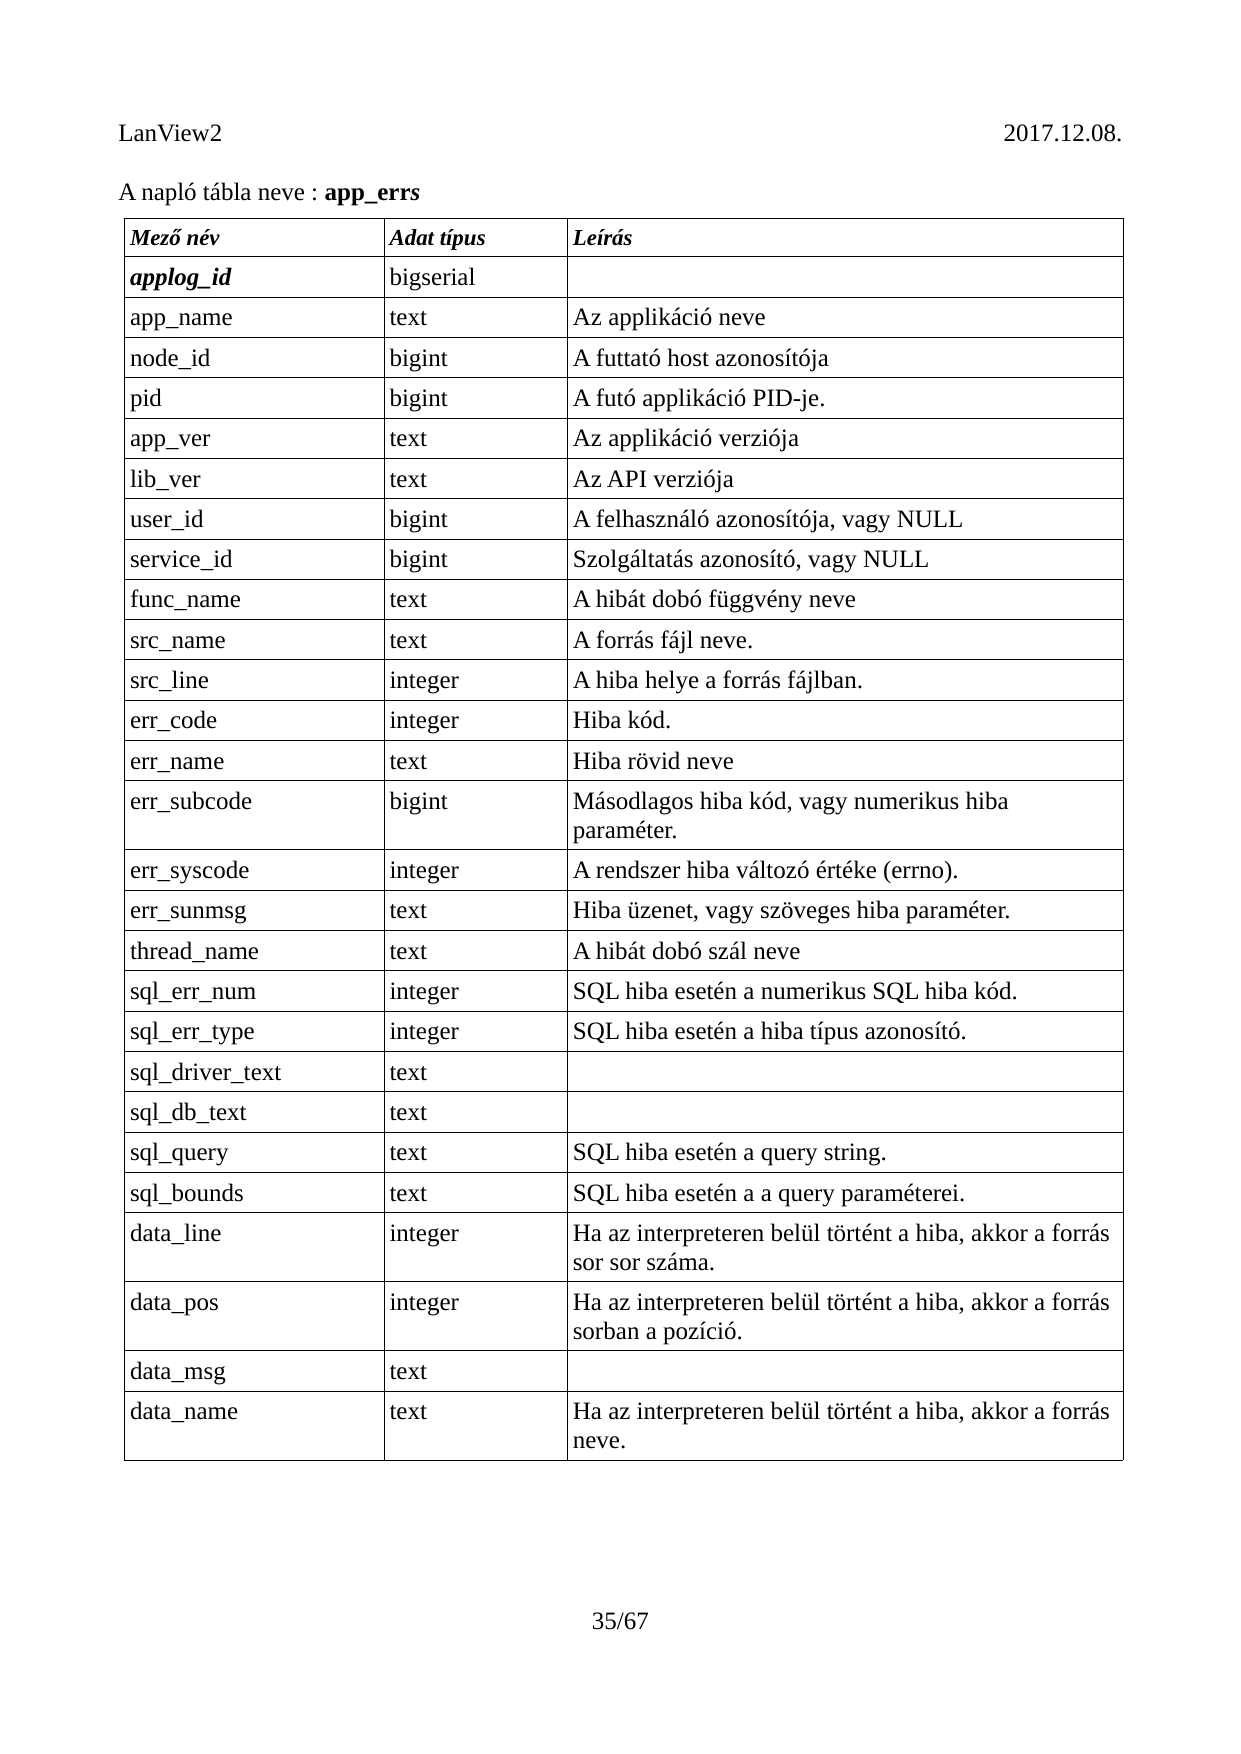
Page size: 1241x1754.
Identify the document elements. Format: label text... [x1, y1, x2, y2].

table_cell err_syscode [125, 850, 384, 890]
table_cell A rendszer hiba változó értéke (errno). [568, 850, 1123, 890]
text A napló tábla neve : app_errs [118, 177, 1122, 206]
table_cell [568, 257, 1123, 297]
table_cell Hiba kód. [568, 701, 1123, 740]
table_cell text [385, 741, 567, 780]
table_cell [568, 1092, 1123, 1132]
table_cell data_msg [125, 1351, 384, 1391]
table_cell text [385, 620, 567, 659]
table_cell A futtató host azonosítója [568, 338, 1123, 377]
table_cell text [385, 1133, 567, 1172]
table_cell data_pos [125, 1282, 384, 1350]
table_cell SQL hiba esetén a hiba típus azonosító. [568, 1012, 1123, 1051]
table_cell text [385, 1392, 567, 1460]
table_cell Ha az interpreteren belül történt a hiba, akkor a forrás neve. [568, 1392, 1123, 1460]
table_cell [568, 1351, 1123, 1391]
table_cell text [385, 1052, 567, 1091]
table_cell text [385, 1092, 567, 1132]
table_cell A hibát dobó függvény neve [568, 580, 1123, 619]
table_cell lib_ver [125, 459, 384, 498]
table_cell bigint [385, 499, 567, 538]
table_cell func_name [125, 580, 384, 619]
table_cell err_name [125, 741, 384, 780]
table_cell Ha az interpreteren belül történt a hiba, akkor a forrás sorban a pozíció. [568, 1282, 1123, 1350]
table_cell Másodlagos hiba kód, vagy numerikus hiba paraméter. [568, 781, 1123, 849]
table_cell applog_id [125, 257, 384, 297]
table_cell text [385, 931, 567, 970]
table_cell bigint [385, 338, 567, 377]
table_cell A futó applikáció PID-je. [568, 378, 1123, 417]
table_cell integer [385, 660, 567, 700]
table_cell text [385, 580, 567, 619]
table_cell Az applikáció neve [568, 298, 1123, 337]
table_cell sql_bounds [125, 1173, 384, 1212]
table_cell Szolgáltatás azonosító, vagy NULL [568, 540, 1123, 579]
table_cell bigint [385, 540, 567, 579]
table_cell Hiba rövid neve [568, 741, 1123, 780]
table_cell SQL hiba esetén a numerikus SQL hiba kód. [568, 971, 1123, 1011]
table_cell node_id [125, 338, 384, 377]
table_cell err_sunmsg [125, 891, 384, 930]
table_cell src_line [125, 660, 384, 700]
table_header Mező név [125, 219, 384, 256]
table_cell sql_driver_text [125, 1052, 384, 1091]
table_cell pid [125, 378, 384, 417]
table_cell service_id [125, 540, 384, 579]
table_cell A hibát dobó szál neve [568, 931, 1123, 970]
table_cell A felhasználó azonosítója, vagy NULL [568, 499, 1123, 538]
table_cell text [385, 459, 567, 498]
table_cell integer [385, 1213, 567, 1281]
table_cell text [385, 891, 567, 930]
table_cell app_ver [125, 419, 384, 458]
table_cell text [385, 1173, 567, 1212]
table_cell src_name [125, 620, 384, 659]
table_cell integer [385, 1012, 567, 1051]
table_cell bigint [385, 781, 567, 849]
table_cell text [385, 419, 567, 458]
table_header Leírás [568, 219, 1123, 256]
table_cell bigint [385, 378, 567, 417]
table_cell integer [385, 701, 567, 740]
table_cell sql_err_num [125, 971, 384, 1011]
table_cell sql_err_type [125, 1012, 384, 1051]
table_cell SQL hiba esetén a a query paraméterei. [568, 1173, 1123, 1212]
table_cell user_id [125, 499, 384, 538]
table_cell sql_db_text [125, 1092, 384, 1132]
table_cell sql_query [125, 1133, 384, 1172]
table_cell app_name [125, 298, 384, 337]
table_cell data_name [125, 1392, 384, 1460]
table_cell text [385, 1351, 567, 1391]
table_cell Hiba üzenet, vagy szöveges hiba paraméter. [568, 891, 1123, 930]
table_cell data_line [125, 1213, 384, 1281]
table_header Adat típus [385, 219, 567, 256]
table_cell SQL hiba esetén a query string. [568, 1133, 1123, 1172]
table_cell Az applikáció verziója [568, 419, 1123, 458]
table_cell err_subcode [125, 781, 384, 849]
table_cell thread_name [125, 931, 384, 970]
table_cell text [385, 298, 567, 337]
table_cell integer [385, 971, 567, 1011]
table_cell A hiba helye a forrás fájlban. [568, 660, 1123, 700]
table_cell bigserial [385, 257, 567, 297]
table_cell A forrás fájl neve. [568, 620, 1123, 659]
table_cell integer [385, 1282, 567, 1350]
table_cell Ha az interpreteren belül történt a hiba, akkor a forrás sor sor száma. [568, 1213, 1123, 1281]
table_cell err_code [125, 701, 384, 740]
table_cell [568, 1052, 1123, 1091]
table_cell Az API verziója [568, 459, 1123, 498]
table_cell integer [385, 850, 567, 890]
